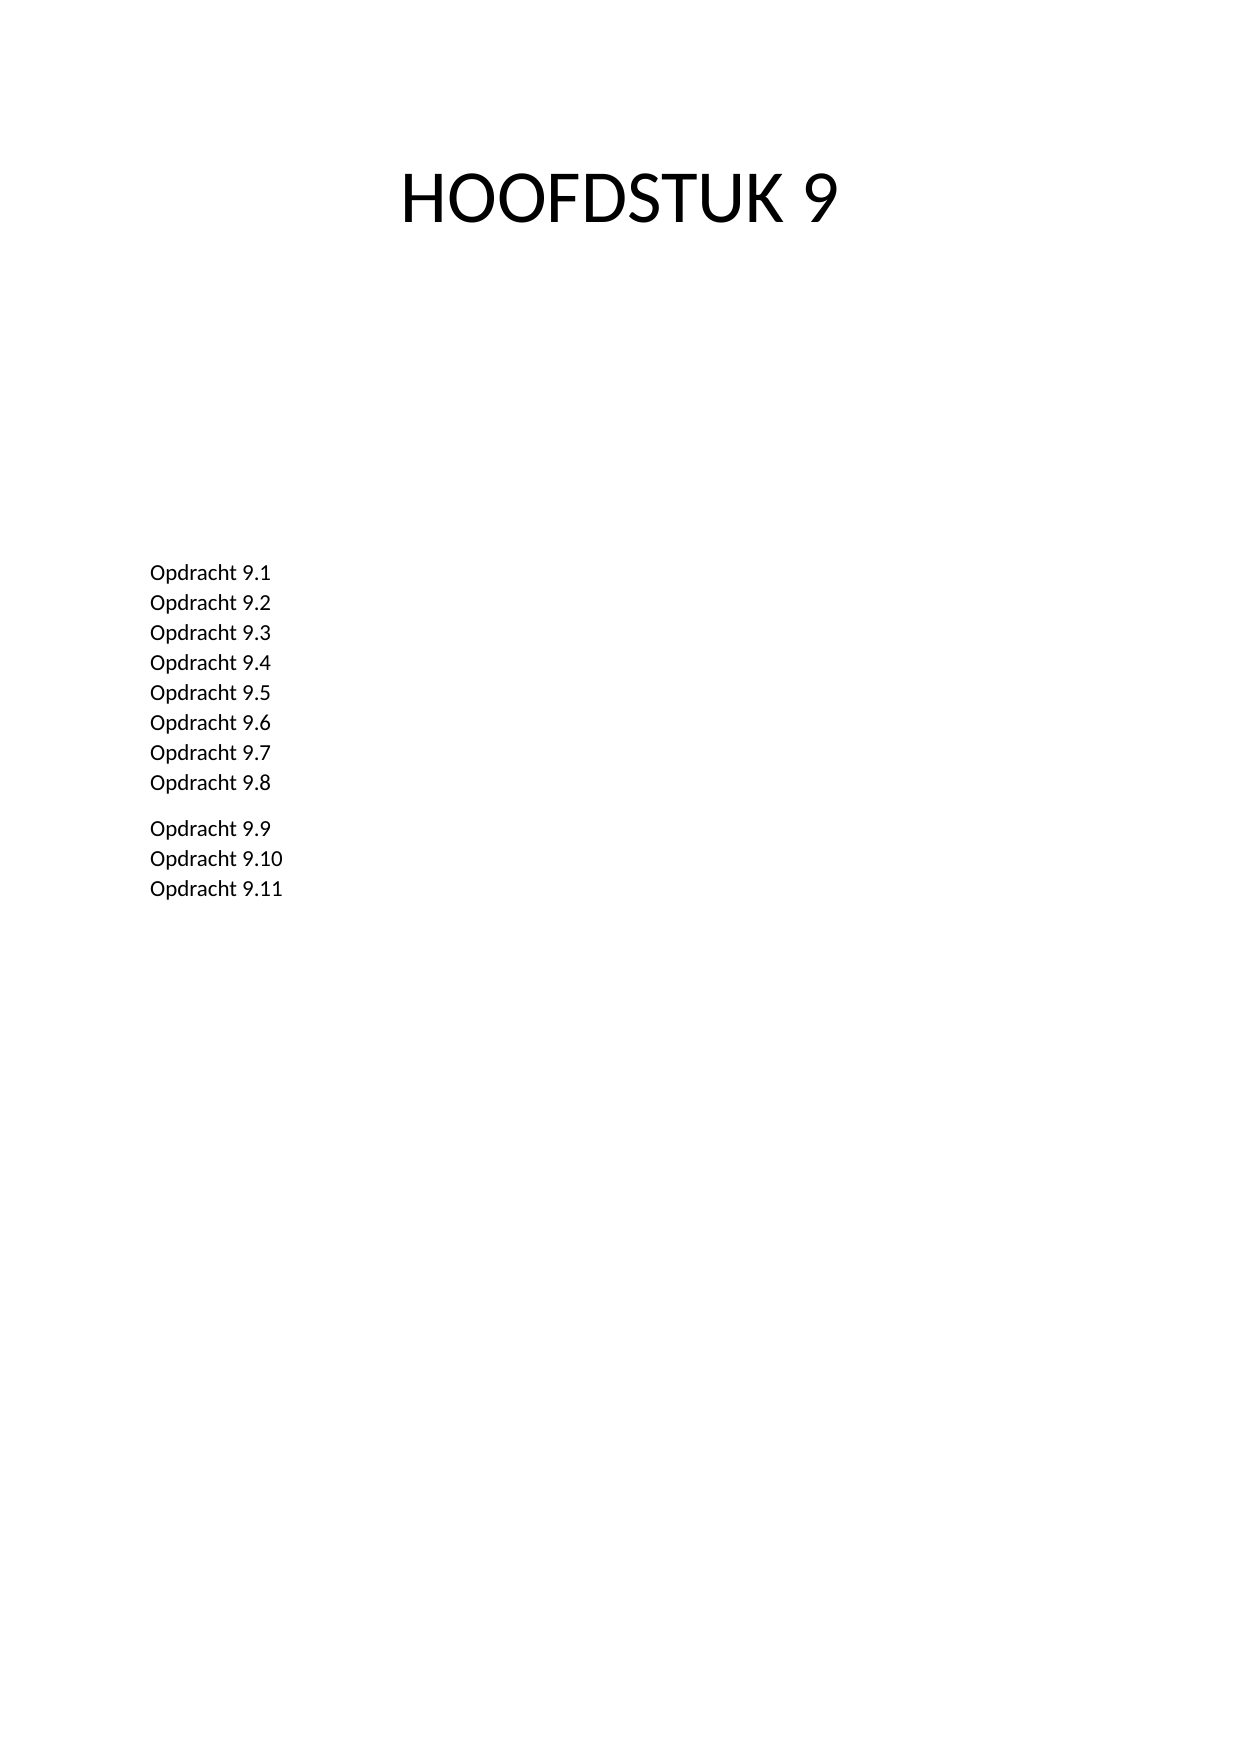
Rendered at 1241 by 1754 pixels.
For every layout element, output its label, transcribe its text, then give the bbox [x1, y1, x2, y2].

text Opdracht 9.9 Opdracht 9.10 Opdracht 9.11 [150, 814, 1090, 902]
text Opdracht 9.1 Opdracht 9.2 Opdracht 9.3 Opdracht 9.4 Opdracht 9.5 Opdracht 9.6 Opdracht 9.7 Opdracht 9.8 [150, 558, 1090, 796]
text HOOFDSTUK 9 [150, 150, 1090, 535]
